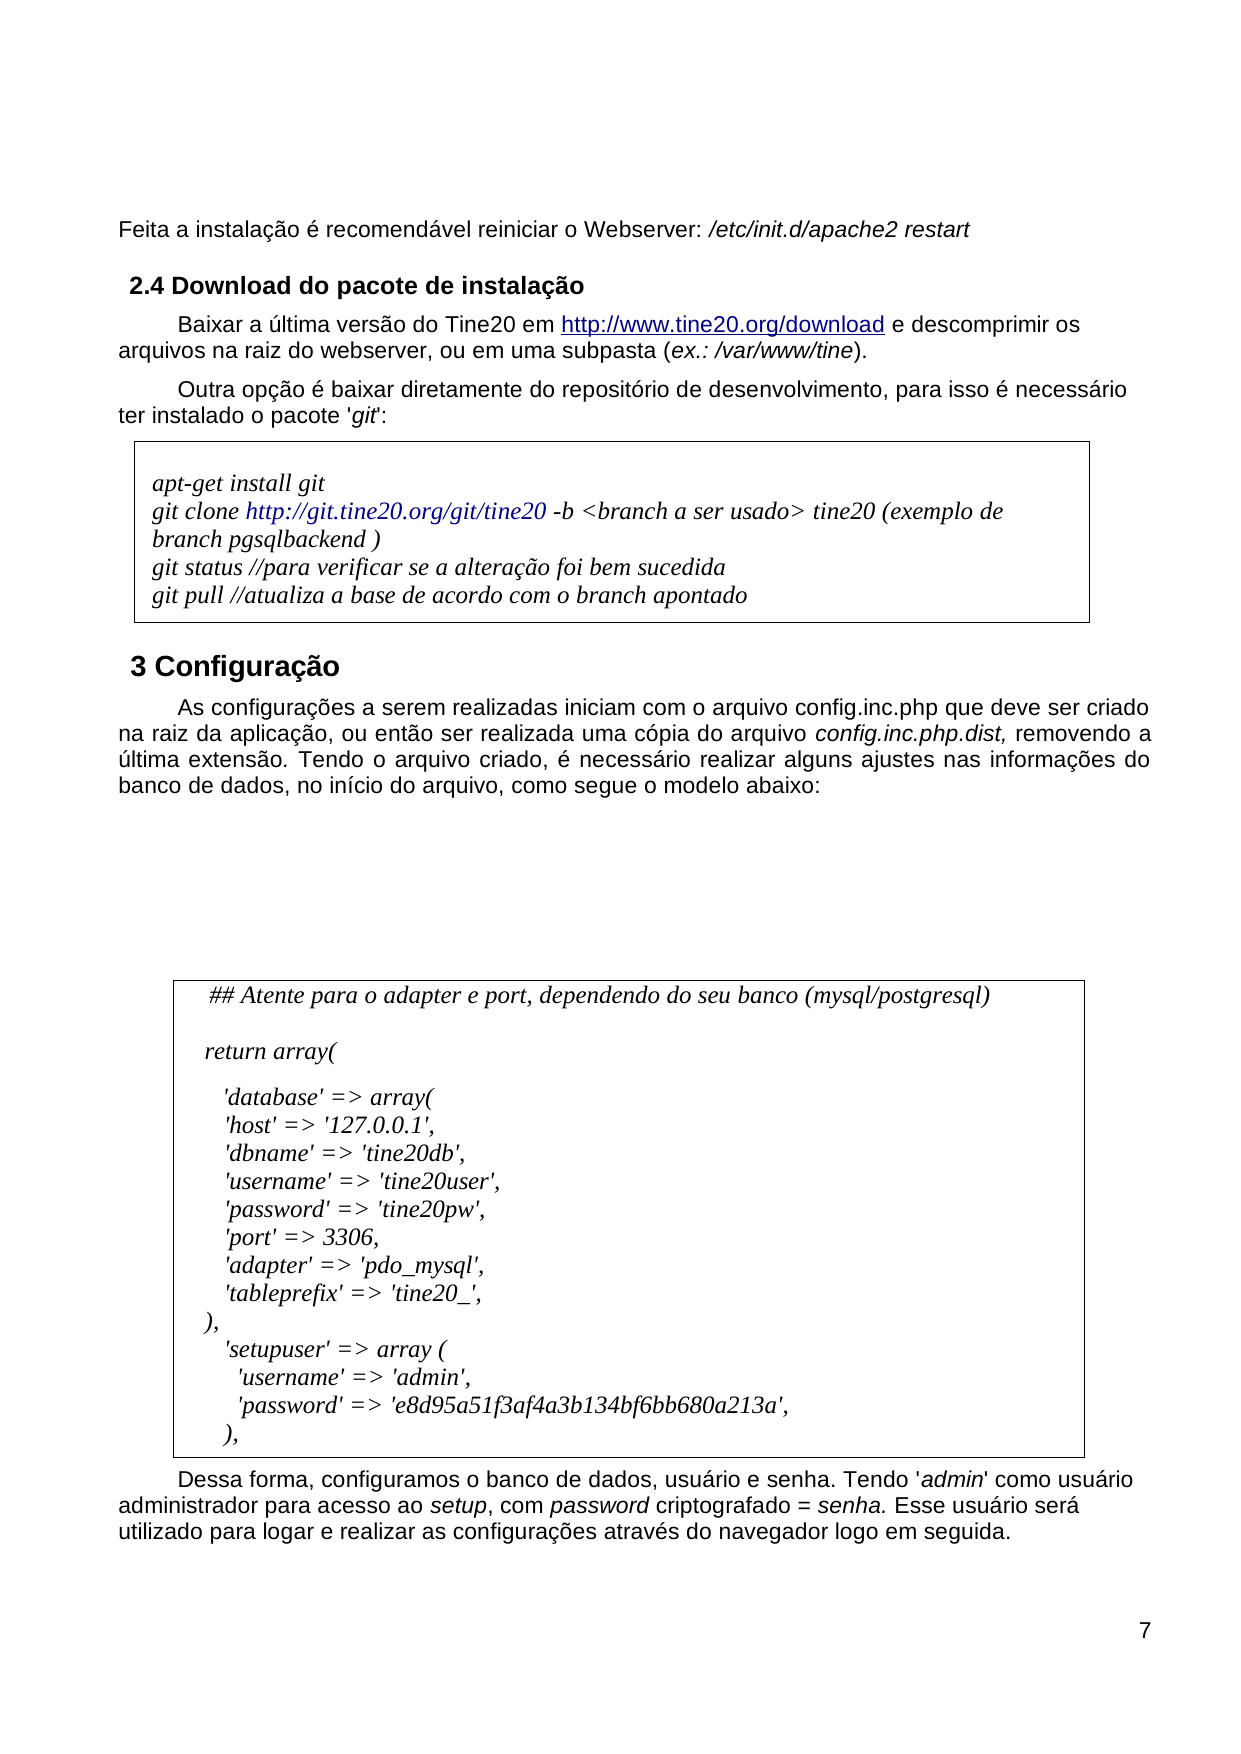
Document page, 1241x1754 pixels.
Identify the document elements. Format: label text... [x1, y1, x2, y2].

subtitle Download do pacote de instalação [122, 272, 1152, 300]
text Outra opção é baixar diretamente do repositório de desenvolvimento, para isso é necessário ter instalado o pacote 'git': [118, 376, 1152, 428]
subtitle Configuração [122, 650, 1152, 683]
text As configurações a serem realizadas iniciam com o arquivo config.inc.php que deve ser criado na raiz da aplicação, ou então ser realizada uma cópia do arquivo config.inc.php.dist, removendo a última extensão. Tendo o arquivo criado, é necessário realizar alguns ajustes nas informações do banco de dados, no início do arquivo, como segue o modelo abaixo: [118, 695, 1152, 799]
text Feita a instalação é recomendável reiniciar o Webserver: /etc/init.d/apache2 restart [118, 216, 1152, 242]
text Dessa forma, configuramos o banco de dados, usuário e senha. Tendo 'admin' como usuário administrador para acesso ao setup, com password criptografado = senha. Esse usuário será utilizado para logar e realizar as configurações através do navegador logo em seguida. [118, 1467, 1152, 1545]
text Baixar a última versão do Tine20 em http://www.tine20.org/download e descomprimir os arquivos na raiz do webserver, ou em uma subpasta (ex.: /var/www/tine). [118, 312, 1152, 364]
